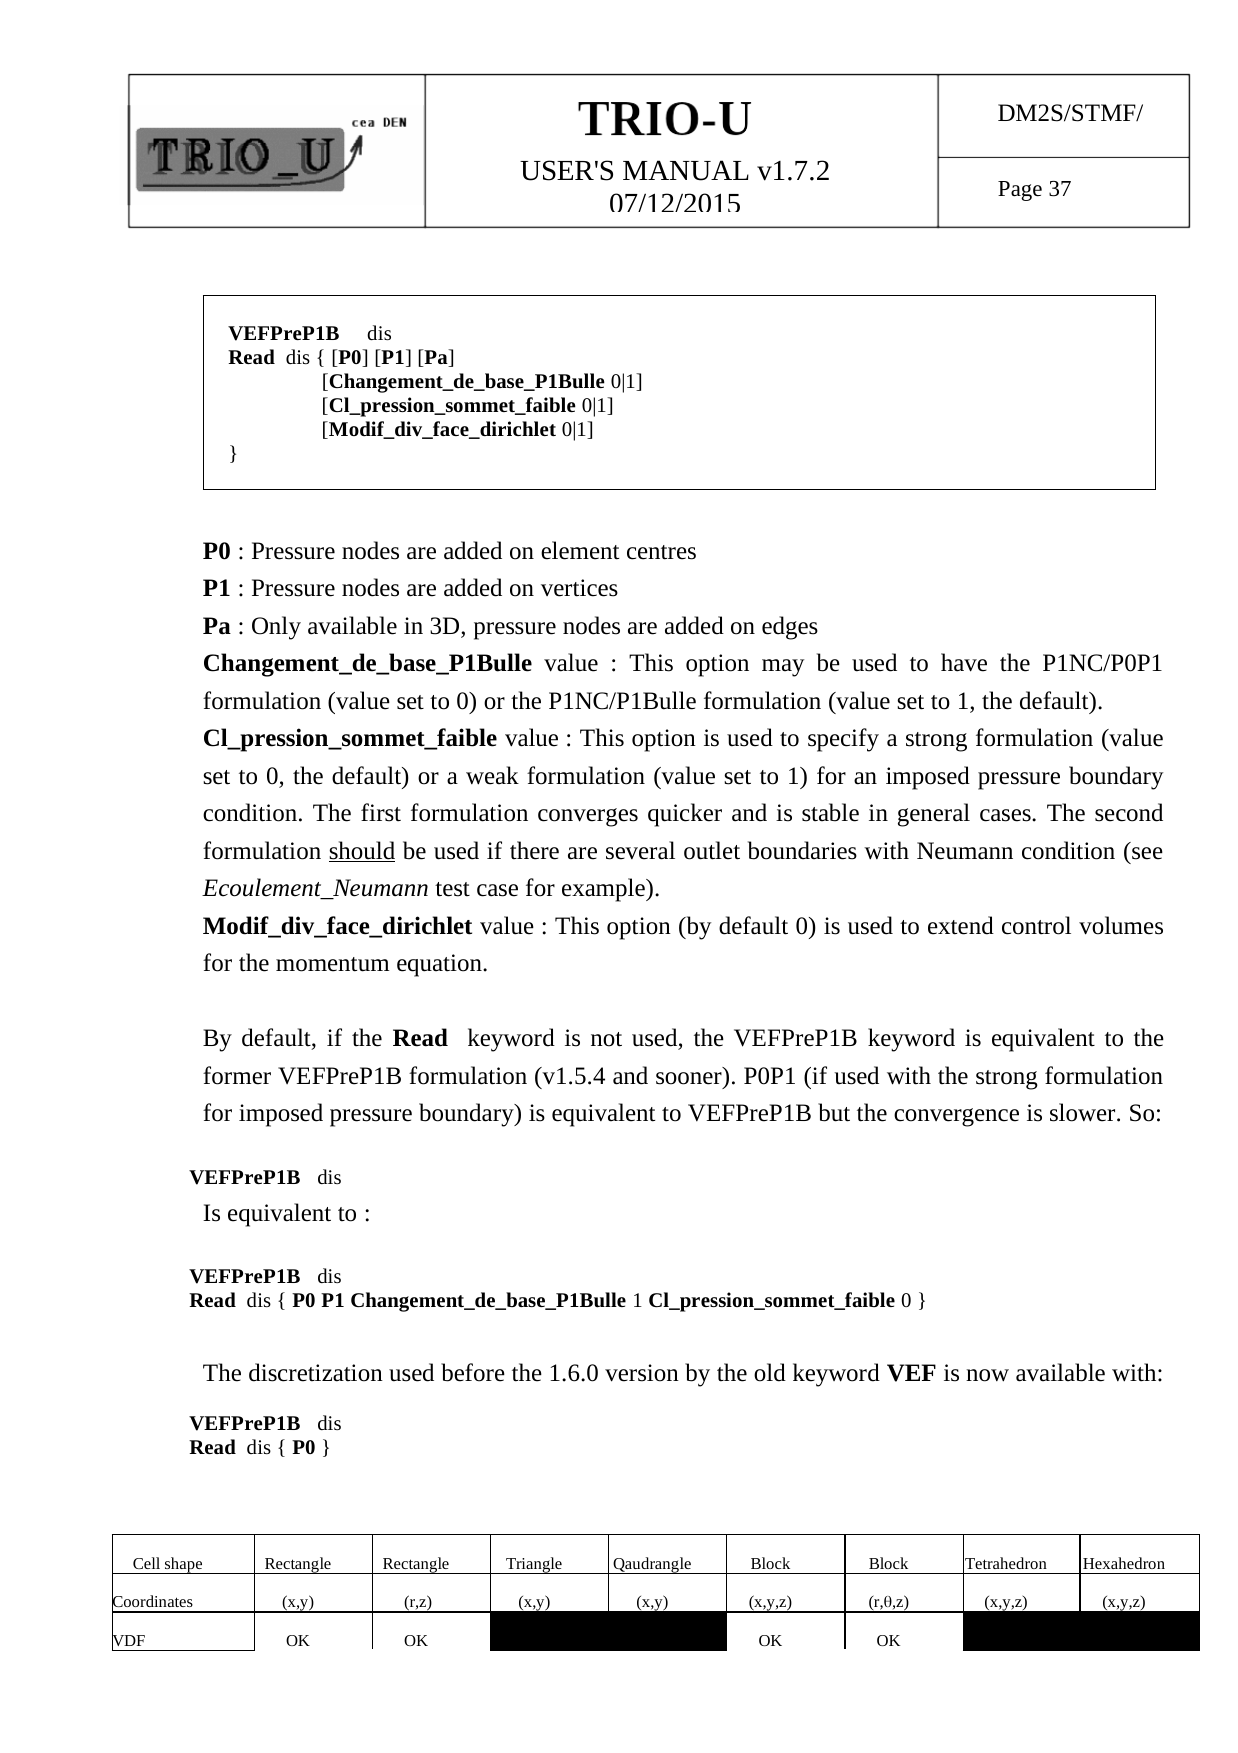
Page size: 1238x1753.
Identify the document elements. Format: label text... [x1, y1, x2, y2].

text The discretization used before the 1.6.0 version by the old keyword VEF is now available with: [203, 1349, 1165, 1387]
table_cell VDF [113, 1613, 254, 1650]
table_header Rectangle [373, 1535, 490, 1573]
text By default, if the Read keyword is not used, the VEFPreP1B keyword is equivalent to the former VEFPreP1B formulation (v1.5.4 and sooner). P0P1 (if used with the strong formulation for imposed pressure boundary) is equivalent to VEFPreP1B but the convergence is slower. So: [203, 1015, 1165, 1127]
table_cell [491, 1613, 609, 1650]
table_cell (x,y,z) [964, 1574, 1079, 1611]
table_header Block [727, 1535, 844, 1573]
table_cell [964, 1613, 1080, 1650]
table_cell OK [373, 1613, 490, 1650]
table_header Cell shape [113, 1535, 254, 1573]
text Changement_de_base_P1Bulle value : This option may be used to have the P1NC/P0P1 formulation (value set to 0) or the P1NC/P1Bulle formulation (value set to 1, the default). [203, 640, 1165, 715]
table_cell (x,y) [255, 1574, 372, 1611]
table_cell OK [727, 1613, 845, 1650]
table_cell (r,,z) [846, 1574, 963, 1611]
text P0 : Pressure nodes are added on element centres [203, 527, 1165, 565]
table_header Hexahedron [1081, 1535, 1199, 1573]
table_header VEFPreP1B dis Read dis { [P0] [P1] [Pa] [Changement_de_base_P1Bulle 0|1] [Cl_pression_sommet_faible 0|1] [Modif_div_face_dirichlet 0|1] } [204, 296, 1155, 489]
table_header Rectangle [255, 1535, 372, 1573]
text Read dis { P0 } [132, 1435, 1196, 1459]
table_cell [609, 1613, 726, 1650]
table_cell (x,y,z) [727, 1574, 844, 1611]
text P1 : Pressure nodes are added on vertices [203, 565, 1165, 602]
text Cl_pression_sommet_faible value : This option is used to specify a strong formulation (value set to 0, the default) or a weak formulation (value set to 1) for an imposed pressure boundary condition. The first formulation converges quicker and is stable in general cases. The second formulation should be used if there are several outlet boundaries with Neumann condition (see Ecoulement_Neumann test case for example). [203, 715, 1165, 902]
text Modif_div_face_dirichlet value : This option (by default 0) is used to extend control volumes for the momentum equation. [203, 902, 1165, 977]
text Pa : Only available in 3D, pressure nodes are added on edges [203, 602, 1165, 640]
table_cell [1080, 1613, 1199, 1650]
text VEFPreP1B dis [132, 1411, 1196, 1435]
text Read dis { P0 P1 Changement_de_base_P1Bulle 1 Cl_pression_sommet_faible 0 } [132, 1288, 1196, 1312]
table_cell (x,y) [609, 1574, 726, 1611]
text Is equivalent to : [203, 1189, 1165, 1226]
table_cell OK [845, 1613, 963, 1650]
text VEFPreP1B dis [132, 1165, 1196, 1189]
table_cell (r,z) [373, 1574, 490, 1611]
table_header Block [846, 1535, 963, 1573]
table_header Triangle [491, 1535, 608, 1573]
table_cell Coordinates [113, 1574, 254, 1611]
table_cell (x,y) [491, 1574, 608, 1611]
text VEFPreP1B dis [132, 1264, 1196, 1288]
table_header Tetrahedron [964, 1535, 1079, 1573]
table_cell (x,y,z) [1081, 1574, 1199, 1611]
table_header Qaudrangle [609, 1535, 726, 1573]
table_cell OK [255, 1613, 372, 1650]
